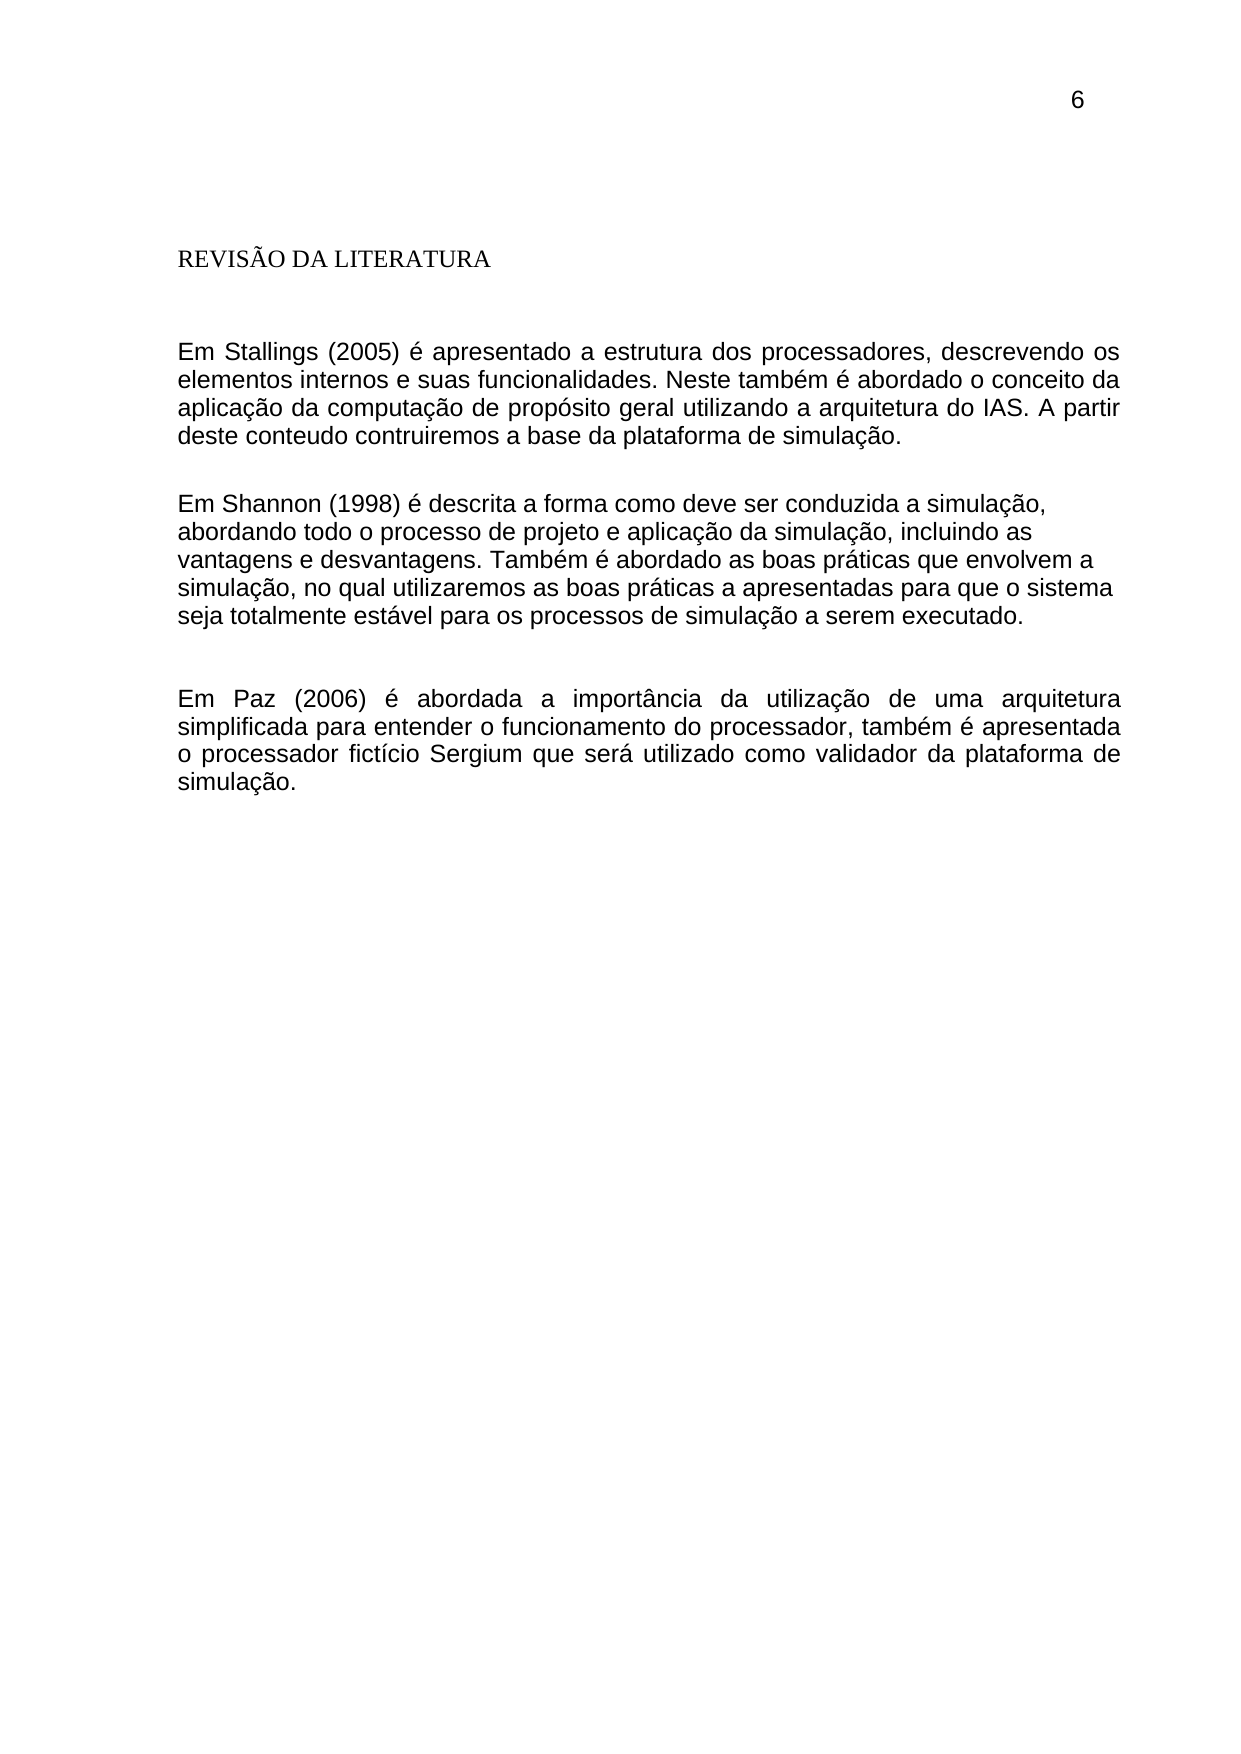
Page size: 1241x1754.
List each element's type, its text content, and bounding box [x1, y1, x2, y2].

text Em Stallings (2005) é apresentado a estrutura dos processadores, descrevendo os elementos internos e suas funcionalidades. Neste também é abordado o conceito da aplicação da computação de propósito geral utilizando a arquitetura do IAS. A partir deste conteudo contruiremos a base da plataforma de simulação. [177, 338, 1122, 449]
text Em Shannon (1998) é descrita a forma como deve ser conduzida a simulação, abordando todo o processo de projeto e aplicação da simulação, incluindo as vantagens e desvantagens. Também é abordado as boas práticas que envolvem a simulação, no qual utilizaremos as boas práticas a apresentadas para que o sistema seja totalmente estável para os processos de simulação a serem executado. [177, 490, 1122, 629]
text Em Paz (2006) é abordada a importância da utilização de uma arquitetura simplificada para entender o funcionamento do processador, também é apresentada o processador fictício Sergium que será utilizado como validador da plataforma de simulação. [177, 684, 1122, 796]
subtitle REVISÃO DA LITERATURA [177, 245, 1122, 273]
